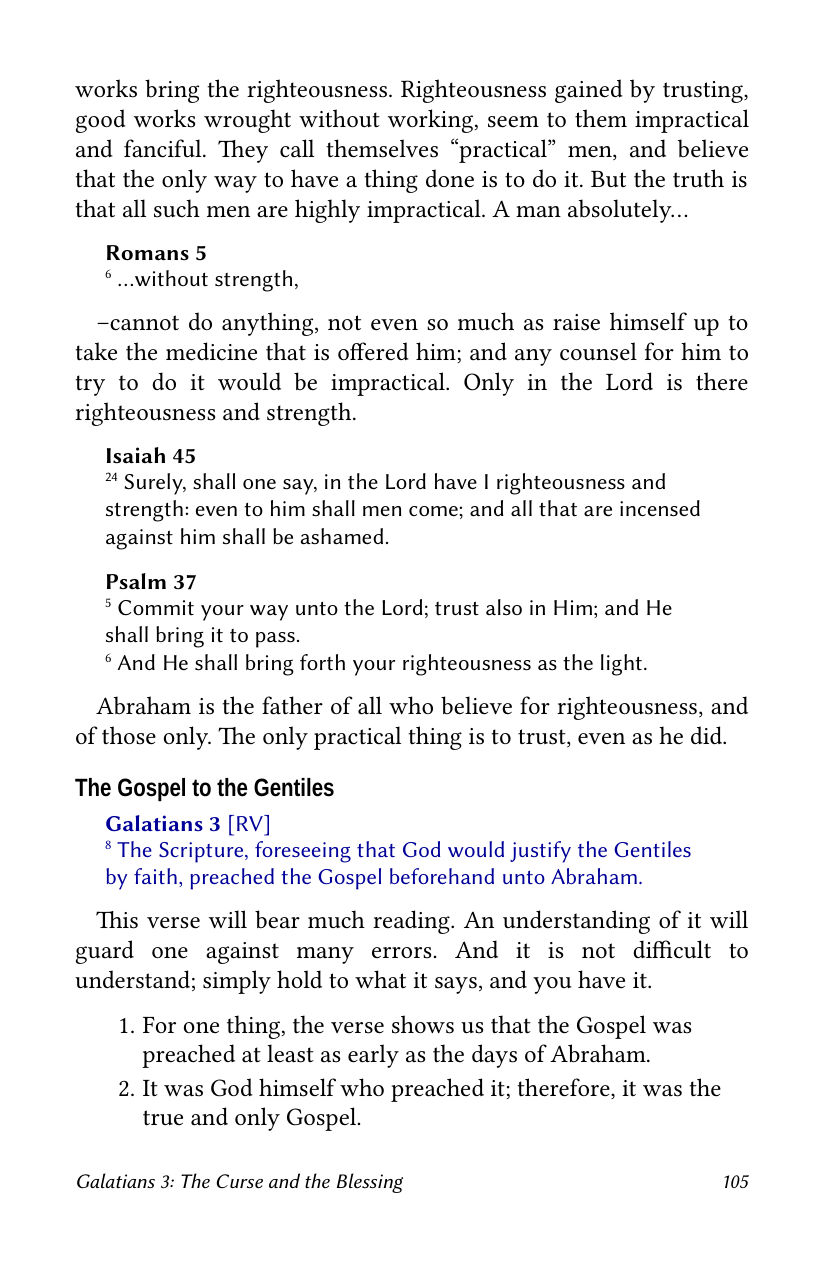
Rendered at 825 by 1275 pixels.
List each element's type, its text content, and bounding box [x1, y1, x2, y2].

text 6 ...without strength, [105, 266, 720, 292]
text Abraham is the father of all who believe for righteousness, and of those only. The only practical thing is to trust, even as he did. [75, 692, 750, 751]
list It was God himself who preached it; therefore, it was the true and only Gospel. [135, 1074, 750, 1131]
text Romans 5 [105, 239, 750, 266]
text 8 The Scripture, foreseeing that God would justify the Gentiles by faith, preached the Gospel beforehand unto Abraham. [105, 837, 720, 890]
text Psalm 37 [105, 569, 750, 595]
text Galatians 3 [RV] [105, 811, 750, 837]
text 6 And He shall bring forth your righteousness as the light. [105, 650, 720, 676]
text –cannot do anything, not even so much as raise himself up to take the medicine that is offered him; and any counsel for him to try to do it would be impractical. Only in the Lord is there righteousness and strength. [75, 308, 750, 426]
text works bring the righteousness. Righteousness gained by trusting, good works wrought without working, seem to them impractical and fanciful. They call themselves “practical” men, and believe that the only way to have a thing done is to do it. But the truth is that all such men are highly impractical. A man absolutely… [75, 75, 750, 223]
text This verse will bear much reading. An understanding of it will guard one against many errors. And it is not difficult to understand; simply hold to what it says, and you have it. [75, 907, 750, 995]
list For one thing, the verse shows us that the Gospel was preached at least as early as the days of Abraham. [135, 1011, 750, 1068]
text 5 Commit your way unto the Lord; trust also in Him; and He shall bring it to pass. [105, 595, 720, 648]
text Isaiah 45 [105, 443, 750, 469]
subtitle The Gospel to the Gentiles [75, 773, 750, 802]
text 24 Surely, shall one say, in the Lord have I righteousness and strength: even to him shall men come; and all that are incensed against him shall be ashamed. [105, 469, 720, 550]
